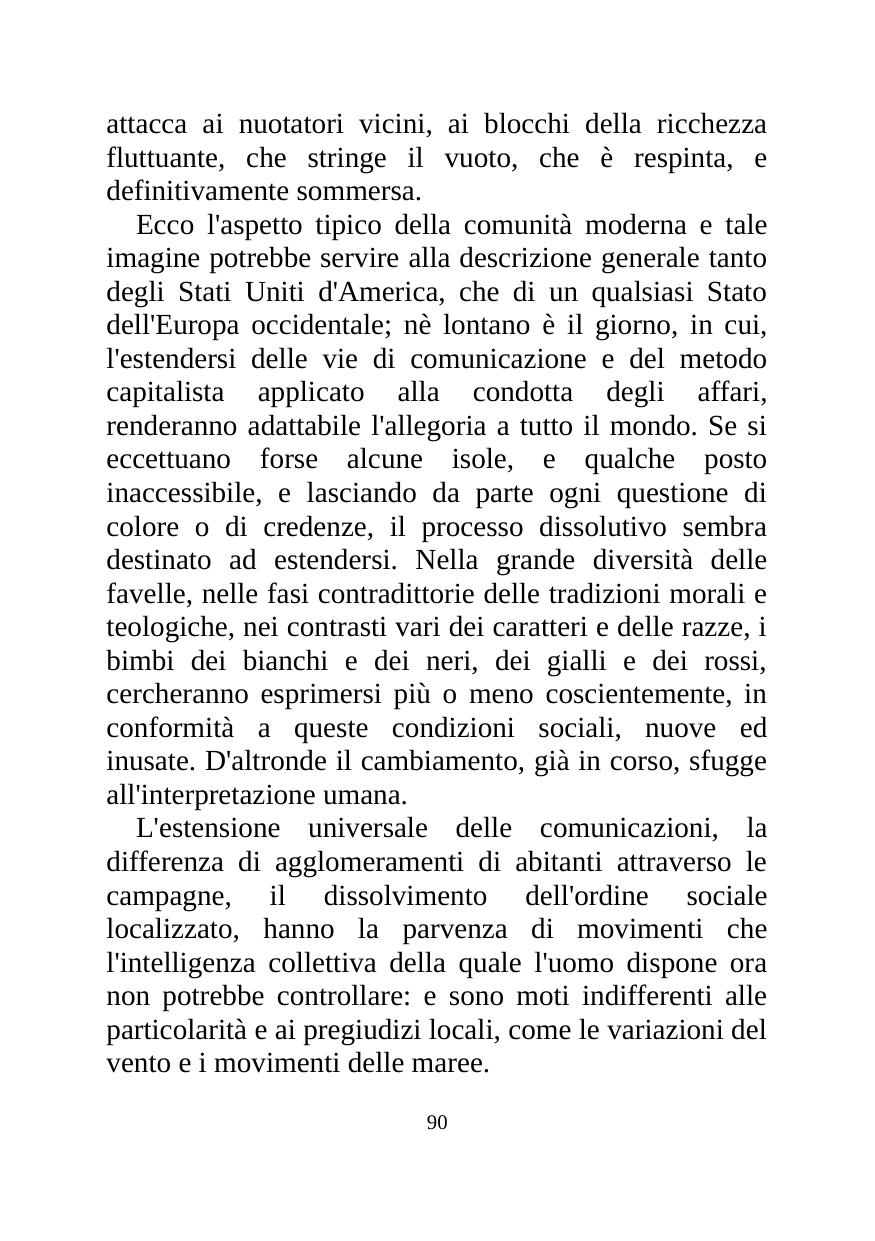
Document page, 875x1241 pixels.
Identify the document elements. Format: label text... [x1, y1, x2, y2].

text Ecco l'aspetto tipico della comunità moderna e tale imagine potrebbe servire alla descrizione generale tanto degli Stati Uniti d'America, che di un qualsiasi Stato dell'Europa occidentale; nè lontano è il giorno, in cui, l'estendersi delle vie di comunicazione e del metodo capitalista applicato alla condotta degli affari, renderanno adattabile l'allegoria a tutto il mondo. Se si eccettuano forse alcune isole, e qualche posto inaccessibile, e lasciando da parte ogni questione di colore o di credenze, il processo dissolutivo sembra destinato ad estendersi. Nella grande diversità delle favelle, nelle fasi contradittorie delle tradizioni morali e teologiche, nei contrasti vari dei caratteri e delle razze, i bimbi dei bianchi e dei neri, dei gialli e dei rossi, cercheranno esprimersi più o meno coscientemente, in conformità a queste condizioni sociali, nuove ed inusate. D'altronde il cambiamento, già in corso, sfugge all'interpretazione umana. [106, 207, 768, 811]
text L'estensione universale delle comunicazioni, la differenza di agglomeramenti di abitanti attraverso le campagne, il dissolvimento dell'ordine sociale localizzato, hanno la parvenza di movimenti che l'intelligenza collettiva della quale l'uomo dispone ora non potrebbe controllare: e sono moti indifferenti alle particolarità e ai pregiudizi locali, come le variazioni del vento e i movimenti delle maree. [106, 811, 768, 1079]
text attacca ai nuotatori vicini, ai blocchi della ricchezza fluttuante, che stringe il vuoto, che è respinta, e definitivamente sommersa. [106, 106, 768, 207]
